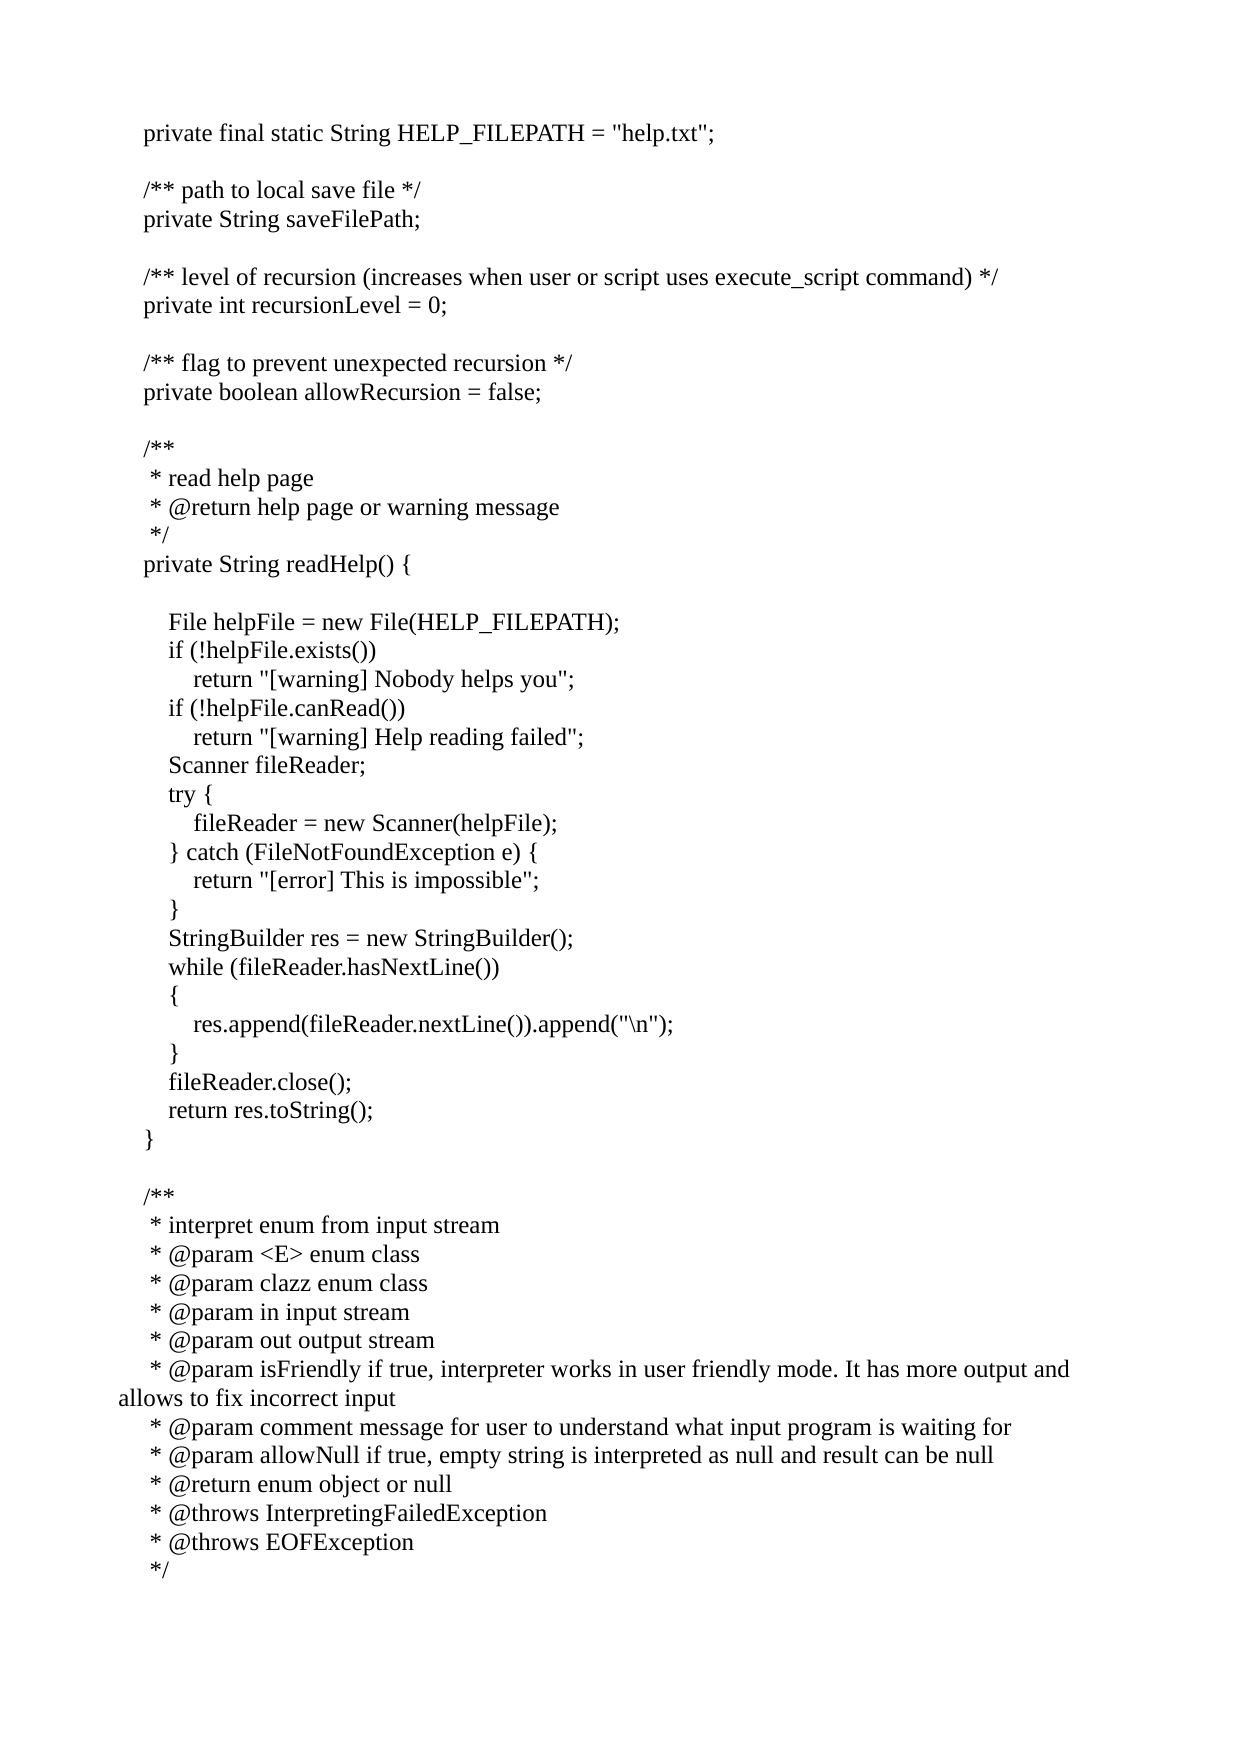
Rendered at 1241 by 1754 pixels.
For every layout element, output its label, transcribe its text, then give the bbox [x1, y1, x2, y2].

text * @param allowNull if true, empty string is interpreted as null and result can be null [118, 1441, 1122, 1469]
text * read help page [118, 463, 1122, 492]
text */ [118, 521, 1122, 549]
text while (fileReader.hasNextLine()) [118, 952, 1122, 981]
text File helpFile = new File(HELP_FILEPATH); [118, 607, 1122, 636]
text fileReader = new Scanner(helpFile); [118, 808, 1122, 837]
text * @return enum object or null [118, 1469, 1122, 1498]
text { [118, 981, 1122, 1009]
text if (!helpFile.canRead()) [118, 693, 1122, 722]
text * @return help page or warning message [118, 492, 1122, 521]
text } [118, 894, 1122, 923]
text * @throws InterpretingFailedException [118, 1498, 1122, 1527]
text * @param in input stream [118, 1297, 1122, 1326]
text /** path to local save file */ [118, 176, 1122, 204]
text * @param clazz enum class [118, 1268, 1122, 1297]
text private boolean allowRecursion = false; [118, 377, 1122, 406]
text */ [118, 1556, 1122, 1584]
text return "[warning] Nobody helps you"; [118, 664, 1122, 693]
text } [118, 1124, 1122, 1153]
text * @param comment message for user to understand what input program is waiting for [118, 1412, 1122, 1441]
text * @param isFriendly if true, interpreter works in user friendly mode. It has more output and allows to fix incorrect input [118, 1354, 1122, 1412]
text private final static String HELP_FILEPATH = "help.txt"; [118, 118, 1122, 147]
text * interpret enum from input stream [118, 1211, 1122, 1239]
text fileReader.close(); [118, 1067, 1122, 1096]
text private int recursionLevel = 0; [118, 291, 1122, 319]
text /** [118, 1182, 1122, 1211]
text return "[warning] Help reading failed"; [118, 722, 1122, 751]
text private String readHelp() { [118, 549, 1122, 578]
text res.append(fileReader.nextLine()).append("\n"); [118, 1009, 1122, 1038]
text } catch (FileNotFoundException e) { [118, 837, 1122, 866]
text return "[error] This is impossible"; [118, 866, 1122, 894]
text } [118, 1038, 1122, 1067]
text StringBuilder res = new StringBuilder(); [118, 923, 1122, 952]
text return res.toString(); [118, 1096, 1122, 1124]
text /** level of recursion (increases when user or script uses execute_script command) */ [118, 262, 1122, 291]
text if (!helpFile.exists()) [118, 636, 1122, 664]
text /** [118, 434, 1122, 463]
text * @param out output stream [118, 1326, 1122, 1354]
text try { [118, 779, 1122, 808]
text /** flag to prevent unexpected recursion */ [118, 348, 1122, 377]
text * @param <E> enum class [118, 1239, 1122, 1268]
text * @throws EOFException [118, 1527, 1122, 1556]
text Scanner fileReader; [118, 751, 1122, 779]
text private String saveFilePath; [118, 204, 1122, 233]
